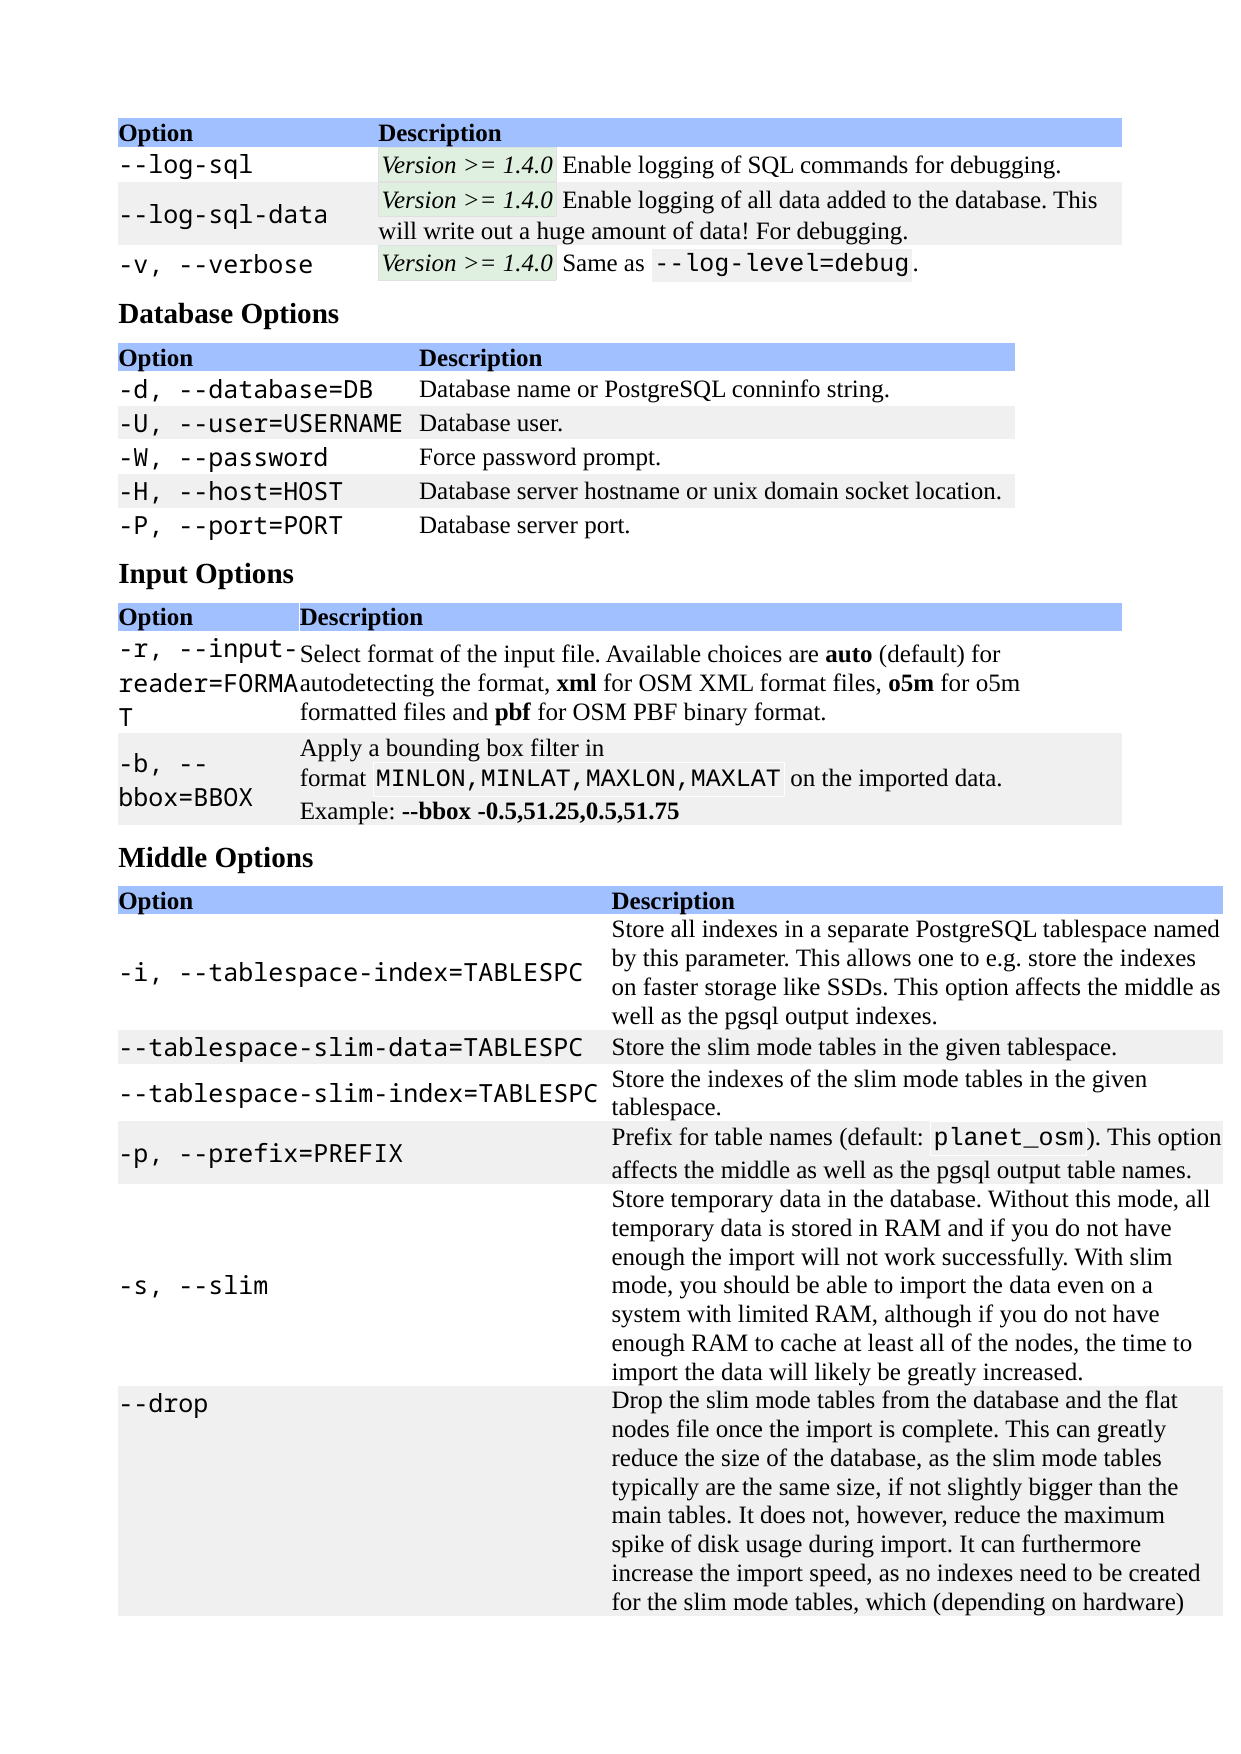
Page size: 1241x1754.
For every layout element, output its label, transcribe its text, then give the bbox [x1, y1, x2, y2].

table_cell Version >= 1.4.0 [379, 148, 556, 181]
table_header Description [300, 603, 1122, 631]
subtitle Input Options [118, 556, 1122, 590]
table_cell Store all indexes in a separate PostgreSQL tablespace named by this parameter. This allows one to e.g. store the indexes on faster storage like SSDs. This option affects the middle as well as the pgsql output indexes. [611, 915, 1223, 1029]
table_header Option [118, 886, 611, 914]
table_header Description [378, 118, 1122, 147]
table_cell --log-sql-data [118, 182, 378, 245]
subtitle Database Options [118, 297, 1122, 330]
table_cell Version >= 1.4.0 Same as --log-level=debug. [378, 245, 1122, 282]
table_cell -i, --tablespace-index=TABLESPC [118, 915, 611, 1029]
table_cell -v, --verbose [118, 245, 378, 282]
table_header Option [118, 343, 419, 371]
table_cell -s, --slim [118, 1184, 611, 1386]
table_cell Enable logging of SQL commands for debugging. [557, 147, 1122, 182]
table_cell --tablespace-slim-index=TABLESPC [118, 1064, 611, 1121]
table_cell -p, --prefix=PREFIX [118, 1121, 611, 1184]
table_cell Database name or PostgreSQL conninfo string. [419, 371, 1015, 406]
table_cell Drop the slim mode tables from the database and the flat nodes file once the import is complete. This can greatly reduce the size of the database, as the slim mode tables typically are the same size, if not slightly bigger than the main tables. It does not, however, reduce the maximum spike of disk usage during import. It can furthermore increase the import speed, as no indexes need to be created for the slim mode tables, which (depending on hardware) [611, 1386, 1223, 1616]
table_cell -P, --port=PORT [118, 508, 419, 542]
table_cell Store the slim mode tables in the given tablespace. [611, 1030, 1223, 1064]
table_cell -U, --user=USERNAME [118, 406, 419, 439]
table_cell Store the indexes of the slim mode tables in the given tablespace. [611, 1064, 1223, 1121]
table_cell --log-sql [118, 147, 378, 182]
table_header Option [118, 118, 378, 147]
table_cell --drop [118, 1386, 611, 1616]
table_cell Database server port. [419, 508, 1015, 542]
table_cell -d, --database=DB [118, 371, 419, 406]
table_cell Prefix for table names (default: planet_osm). This option affects the middle as well as the pgsql output table names. [611, 1121, 1223, 1184]
table_header Description [419, 343, 1015, 371]
table_cell Store temporary data in the database. Without this mode, all temporary data is stored in RAM and if you do not have enough the import will not work successfully. With slim mode, you should be able to import the data even on a system with limited RAM, although if you do not have enough RAM to cache at least all of the nodes, the time to import the data will likely be greatly increased. [611, 1184, 1223, 1386]
table_header Option [118, 603, 299, 631]
table_cell Version >= 1.4.0 Enable logging of all data added to the database. This will write out a huge amount of data! For debugging. [378, 182, 1122, 245]
table_cell --tablespace-slim-data=TABLESPC [118, 1030, 611, 1064]
table_cell Database server hostname or unix domain socket location. [419, 474, 1015, 508]
table_header Description [611, 886, 1223, 914]
table_cell -b, --bbox=BBOX [118, 733, 299, 825]
table_cell Database user. [419, 406, 1015, 439]
table_cell -W, --password [118, 440, 419, 474]
table_cell -r, --input-reader=FORMAT [118, 631, 299, 733]
table_cell -H, --host=HOST [118, 474, 419, 508]
subtitle Middle Options [118, 840, 1122, 873]
table_cell Select format of the input file. Available choices are auto (default) for autodetecting the format, xml for OSM XML format files, o5m for o5m formatted files and pbf for OSM PBF binary format. [300, 631, 1122, 733]
table_cell Apply a bounding box filter in format MINLON,MINLAT,MAXLON,MAXLAT on the imported data. Example: --bbox -0.5,51.25,0.5,51.75 [300, 733, 1122, 825]
table_cell Force password prompt. [419, 440, 1015, 474]
